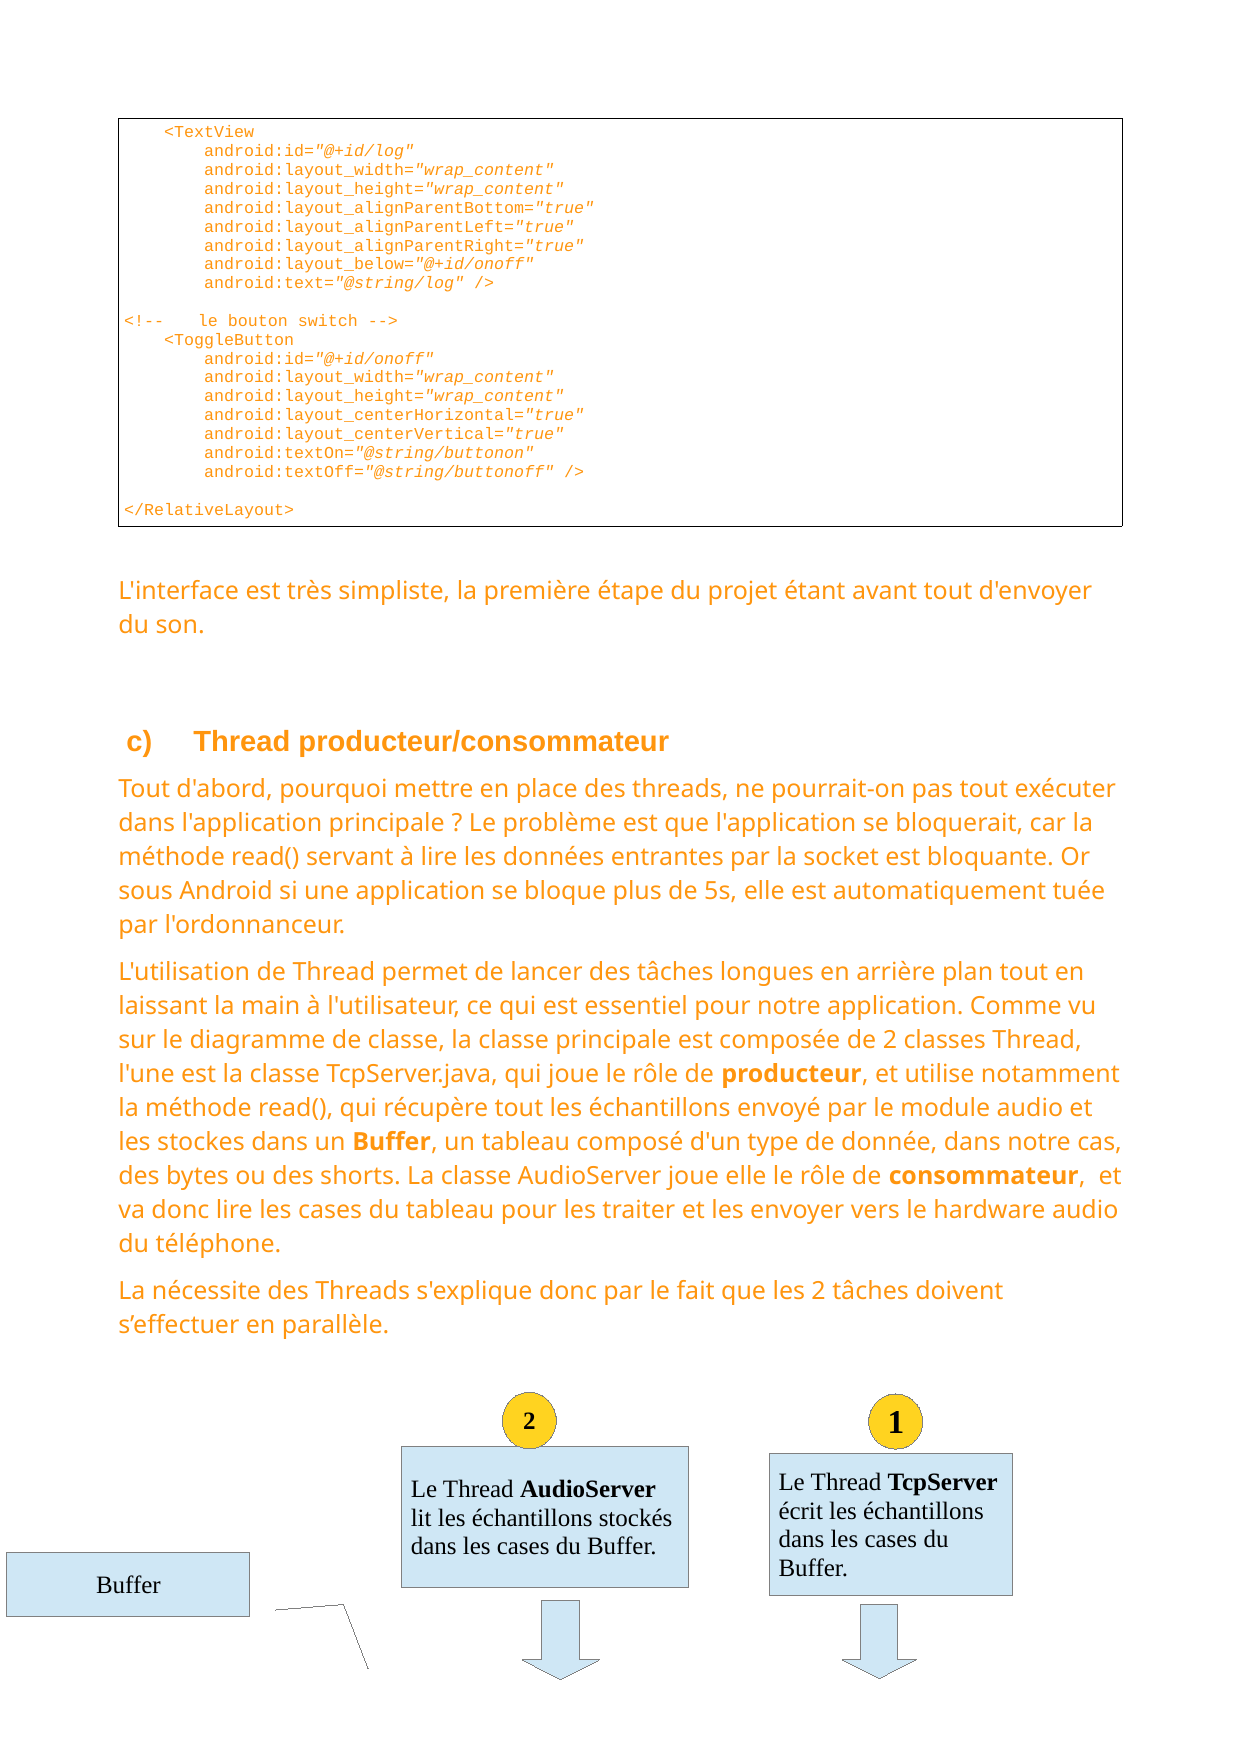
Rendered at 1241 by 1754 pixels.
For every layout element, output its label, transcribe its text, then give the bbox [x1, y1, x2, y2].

table_header <TextView android:id="@+id/log" android:layout_width="wrap_content" android:layout_height="wrap_content" android:layout_alignParentBottom="true" android:layout_alignParentLeft="true" android:layout_alignParentRight="true" android:layout_below="@+id/onoff" android:text="@string/log" /> <!-- le bouton switch --> <ToggleButton android:id="@+id/onoff" android:layout_width="wrap_content" android:layout_height="wrap_content" android:layout_centerHorizontal="true" android:layout_centerVertical="true" android:textOn="@string/buttonon" android:textOff="@string/buttonoff" /> </RelativeLayout> [119, 119, 1122, 526]
text Tout d'abord, pourquoi mettre en place des threads, ne pourrait-on pas tout exécuter dans l'application principale ? Le problème est que l'application se bloquerait, car la méthode read() servant à lire les données entrantes par la socket est bloquante. Or sous Android si une application se bloque plus de 5s, elle est automatiquement tuée par l'ordonnanceur. [118, 771, 1122, 941]
text L'utilisation de Thread permet de lancer des tâches longues en arrière plan tout en laissant la main à l'utilisateur, ce qui est essentiel pour notre application. Comme vu sur le diagramme de classe, la classe principale est composée de 2 classes Thread, l'une est la classe TcpServer.java, qui joue le rôle de producteur, et utilise notamment la méthode read(), qui récupère tout les échantillons envoyé par le module audio et les stockes dans un Buffer, un tableau composé d'un type de donnée, dans notre cas, des bytes ou des shorts. La classe AudioServer joue elle le rôle de consommateur, et va donc lire les cases du tableau pour les traiter et les envoyer vers le hardware audio du téléphone. [118, 953, 1122, 1260]
text La nécessite des Threads s'explique donc par le fait que les 2 tâches doivent s’effectuer en parallèle. [118, 1272, 1122, 1341]
subtitle Thread producteur/consommateur [118, 724, 1122, 758]
text L'interface est très simpliste, la première étape du projet étant avant tout d'envoyer du son. [118, 572, 1122, 640]
